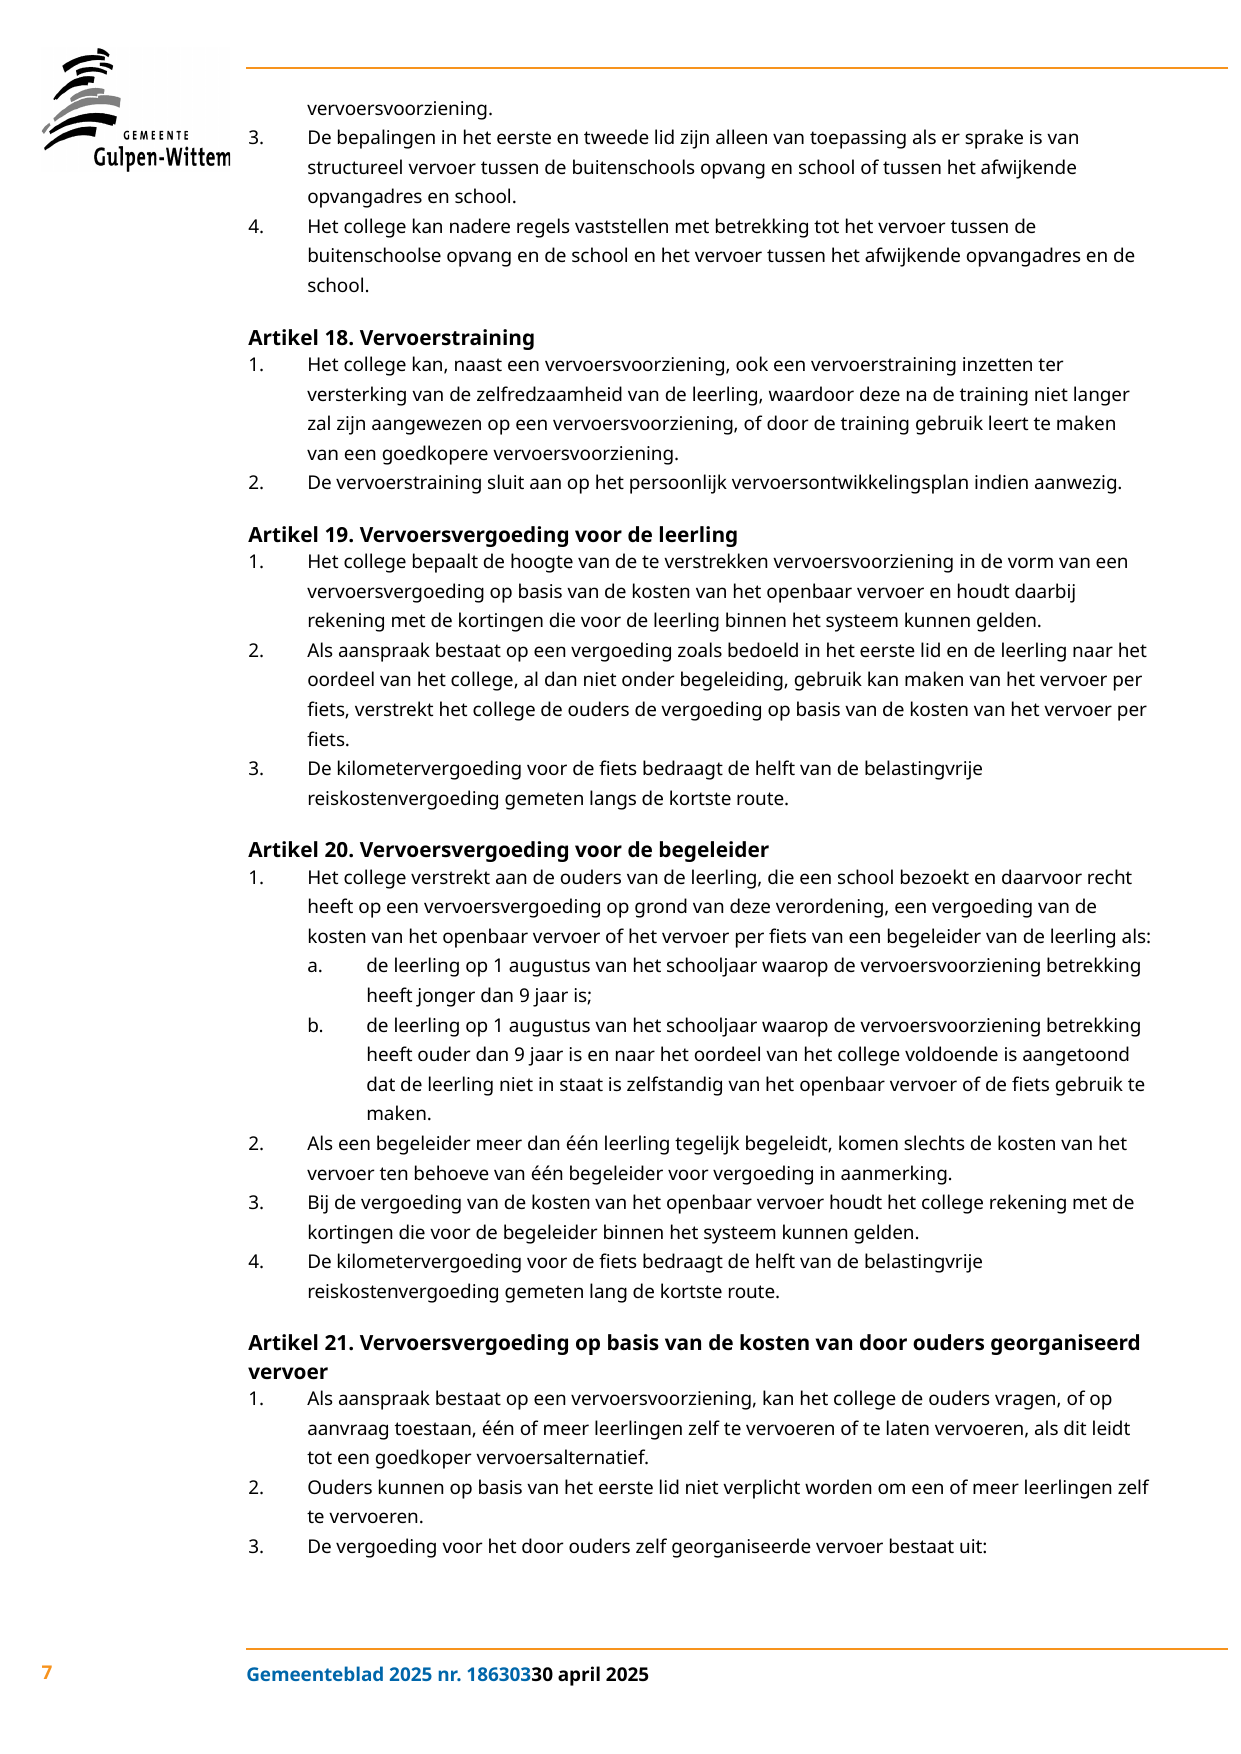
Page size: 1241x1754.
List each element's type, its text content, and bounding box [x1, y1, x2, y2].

list Als aanspraak bestaat op een vervoersvoorziening, kan het college de ouders vragen, of op aanvraag toestaan, één of meer leerlingen zelf te vervoeren of te laten vervoeren, als dit leidt tot een goedkoper vervoersalternatief. [248, 1385, 1152, 1470]
list de leerling op 1 augustus van het schooljaar waarop de vervoersvoorziening betrekking heeft jonger dan 9 jaar is; [307, 953, 1152, 1008]
list De kilometervergoeding voor de fiets bedraagt de helft van de belastingvrije reiskostenvergoeding gemeten lang de kortste route. [248, 1248, 1152, 1304]
list Het college kan nadere regels vaststellen met betrekking tot het vervoer tussen de buitenschoolse opvang en de school en het vervoer tussen het afwijkende opvangadres en de school. [248, 213, 1152, 298]
list Het college kan, naast een vervoersvoorziening, ook een vervoerstraining inzetten ter versterking van de zelfredzaamheid van de leerling, waardoor deze na de training niet langer zal zijn aangewezen op een vervoersvoorziening, of door de training gebruik leert te maken van een goedkopere vervoersvoorziening. [248, 351, 1152, 466]
list De vergoeding voor het door ouders zelf georganiseerde vervoer bestaat uit: [248, 1533, 1152, 1559]
list Ouders kunnen op basis van het eerste lid niet verplicht worden om een of meer leerlingen zelf te vervoeren. [248, 1474, 1152, 1529]
list Bij de vergoeding van de kosten van het openbaar vervoer houdt het college rekening met de kortingen die voor de begeleider binnen het systeem kunnen gelden. [248, 1189, 1152, 1244]
text Artikel 21. Vervoersvergoeding op basis van de kosten van door ouders georganiseerd vervoer [248, 1328, 1152, 1385]
list de leerling op 1 augustus van het schooljaar waarop de vervoersvoorziening betrekking heeft ouder dan 9 jaar is en naar het oordeel van het college voldoende is aangetoond dat de leerling niet in staat is zelfstandig van het openbaar vervoer of de fiets gebruik te maken. [307, 1012, 1152, 1126]
list Het college bepaalt de hoogte van de te verstrekken vervoersvoorziening in de vorm van een vervoersvergoeding op basis van de kosten van het openbaar vervoer en houdt daarbij rekening met de kortingen die voor de leerling binnen het systeem kunnen gelden. [248, 548, 1152, 633]
list vervoersvoorziening. [248, 95, 1152, 121]
picture [41, 47, 231, 172]
list Als een begeleider meer dan één leerling tegelijk begeleidt, komen slechts de kosten van het vervoer ten behoeve van één begeleider voor vergoeding in aanmerking. [248, 1130, 1152, 1185]
list Als aanspraak bestaat op een vergoeding zoals bedoeld in het eerste lid en de leerling naar het oordeel van het college, al dan niet onder begeleiding, gebruik kan maken van het vervoer per fiets, verstrekt het college de ouders de vergoeding op basis van de kosten van het vervoer per fiets. [248, 637, 1152, 752]
text Artikel 18. Vervoerstraining [248, 323, 1152, 351]
list Het college verstrekt aan de ouders van de leerling, die een school bezoekt en daarvoor recht heeft op een vervoersvergoeding op grond van deze verordening, een vergoeding van de kosten van het openbaar vervoer of het vervoer per fiets van een begeleider van de leerling als: [248, 864, 1152, 949]
text Artikel 19. Vervoersvergoeding voor de leerling [248, 520, 1152, 548]
list De bepalingen in het eerste en tweede lid zijn alleen van toepassing als er sprake is van structureel vervoer tussen de buitenschools opvang en school of tussen het afwijkende opvangadres en school. [248, 124, 1152, 209]
text Artikel 20. Vervoersvergoeding voor de begeleider [248, 835, 1152, 864]
list De vervoerstraining sluit aan op het persoonlijk vervoersontwikkelingsplan indien aanwezig. [248, 469, 1152, 495]
list De kilometervergoeding voor de fiets bedraagt de helft van de belastingvrije reiskostenvergoeding gemeten langs de kortste route. [248, 755, 1152, 811]
